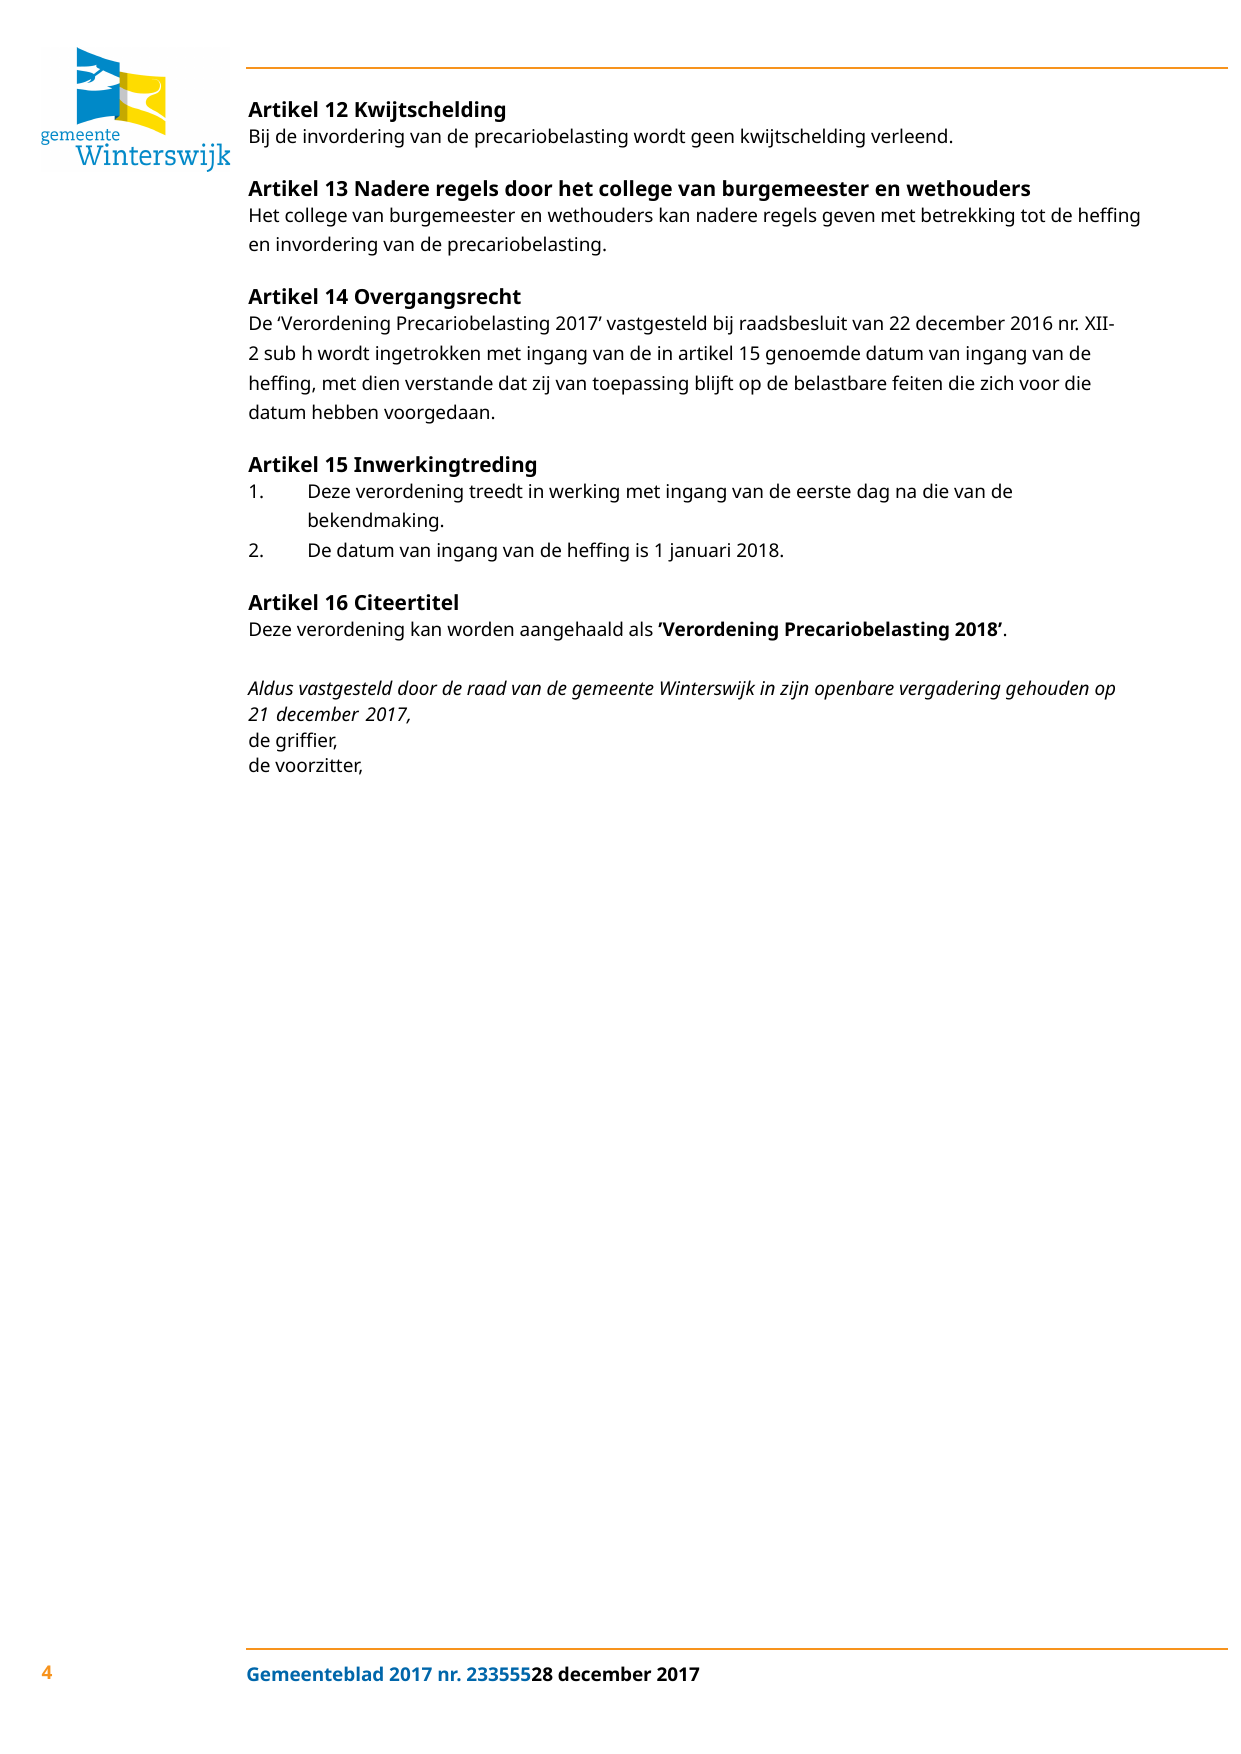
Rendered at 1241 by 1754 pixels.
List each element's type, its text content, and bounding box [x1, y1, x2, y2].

text de voorzitter, [248, 752, 1152, 778]
text Aldus vastgesteld door de raad van de gemeente Winterswijk in zijn openbare vergadering gehouden op 21 december 2017, [248, 675, 1152, 727]
picture [41, 47, 231, 172]
text Het college van burgemeester en wethouders kan nadere regels geven met betrekking tot de heffing en invordering van de precariobelasting. [248, 202, 1152, 257]
text Bij de invordering van de precariobelasting wordt geen kwijtschelding verleend. [248, 123, 1152, 149]
list De datum van ingang van de heffing is 1 januari 2018. [248, 537, 1152, 563]
text Artikel 16 Citeertitel [248, 588, 1152, 616]
text Deze verordening kan worden aangehaald als ’Verordening Precariobelasting 2018’. [248, 616, 1152, 642]
text de griffier, [248, 727, 1152, 752]
text Artikel 13 Nadere regels door het college van burgemeester en wethouders [248, 174, 1152, 202]
picture [225, 153, 231, 162]
list Deze verordening treedt in werking met ingang van de eerste dag na die van de bekendmaking. [248, 478, 1152, 533]
text Artikel 15 Inwerkingtreding [248, 450, 1152, 478]
text De ‘Verordening Precariobelasting 2017’ vastgesteld bij raadsbesluit van 22 december 2016 nr. XII-2 sub h wordt ingetrokken met ingang van de in artikel 15 genoemde datum van ingang van de heffing, met dien verstande dat zij van toepassing blijft op de belastbare feiten die zich voor die datum hebben voorgedaan. [248, 311, 1152, 425]
text Artikel 12 Kwijtschelding [248, 95, 1152, 123]
text Artikel 14 Overgangsrecht [248, 282, 1152, 311]
